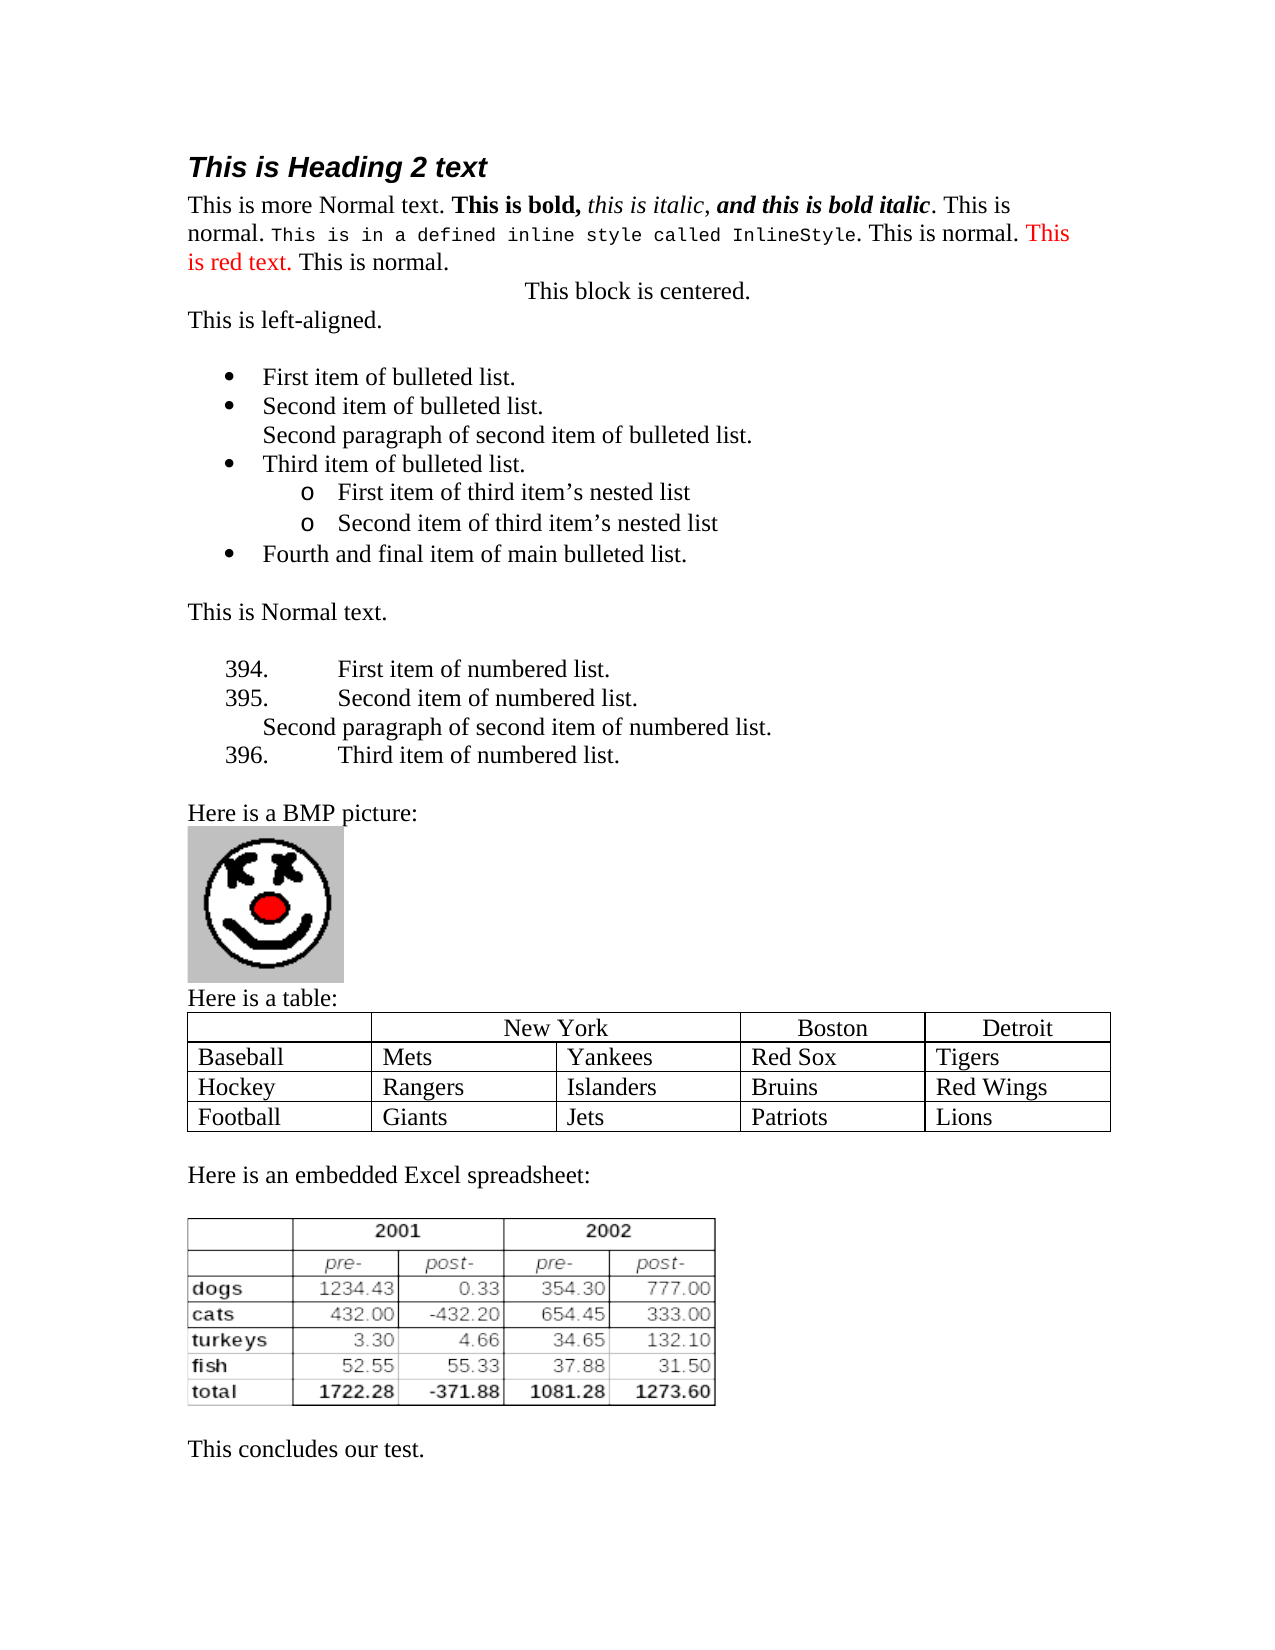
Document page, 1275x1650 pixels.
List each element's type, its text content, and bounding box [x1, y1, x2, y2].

table_cell Giants [372, 1102, 556, 1131]
list First item of bulleted list. [225, 362, 1087, 391]
table_cell Jets [557, 1102, 740, 1131]
table_cell Red Wings [926, 1072, 1110, 1101]
table_header Detroit [926, 1013, 1110, 1041]
text Second paragraph of second item of numbered list. [262, 712, 1087, 740]
table_cell Tigers [926, 1043, 1110, 1071]
text Here is an embedded Excel spreadsheet: [187, 1161, 1087, 1189]
list First item of numbered list. [225, 654, 1087, 683]
text Here is a BMP picture: [187, 798, 1087, 827]
text This block is centered. [187, 276, 1087, 305]
list Third item of numbered list. [225, 740, 1087, 769]
table_cell Yankees [557, 1043, 740, 1071]
table_cell Baseball [188, 1043, 371, 1071]
list Fourth and final item of main bulleted list. [225, 539, 1087, 568]
list Third item of bulleted list. [225, 449, 1087, 477]
table_cell Bruins [741, 1072, 924, 1101]
table_header Boston [741, 1013, 924, 1041]
table_header New York [372, 1013, 740, 1041]
text This is left-aligned. [187, 305, 1087, 334]
table_cell Mets [372, 1043, 556, 1071]
table_cell Lions [926, 1102, 1110, 1131]
table_cell Hockey [188, 1072, 371, 1101]
text This is more Normal text. This is bold, this is italic, and this is bold italic. This is normal. This is in a defined inline style called InlineStyle. This is normal. This is red text. This is normal. [187, 190, 1087, 276]
text Second paragraph of second item of bulleted list. [262, 420, 1087, 449]
list Second item of numbered list. [225, 683, 1087, 712]
table_header [188, 1013, 371, 1041]
table_cell Red Sox [741, 1043, 924, 1071]
text This is Normal text. [187, 597, 1087, 625]
text This concludes our test. [187, 1434, 1087, 1463]
table_cell Patriots [741, 1102, 924, 1131]
table_cell Football [188, 1102, 371, 1131]
list Second item of third item’s nested list [300, 508, 1087, 539]
list First item of third item’s nested list [300, 477, 1087, 508]
table_cell Islanders [557, 1072, 740, 1101]
text Here is a table: [187, 983, 1087, 1012]
list Second item of bulleted list. [225, 391, 1087, 420]
subtitle This is Heading 2 text [187, 150, 1087, 183]
table_cell Rangers [372, 1072, 556, 1101]
